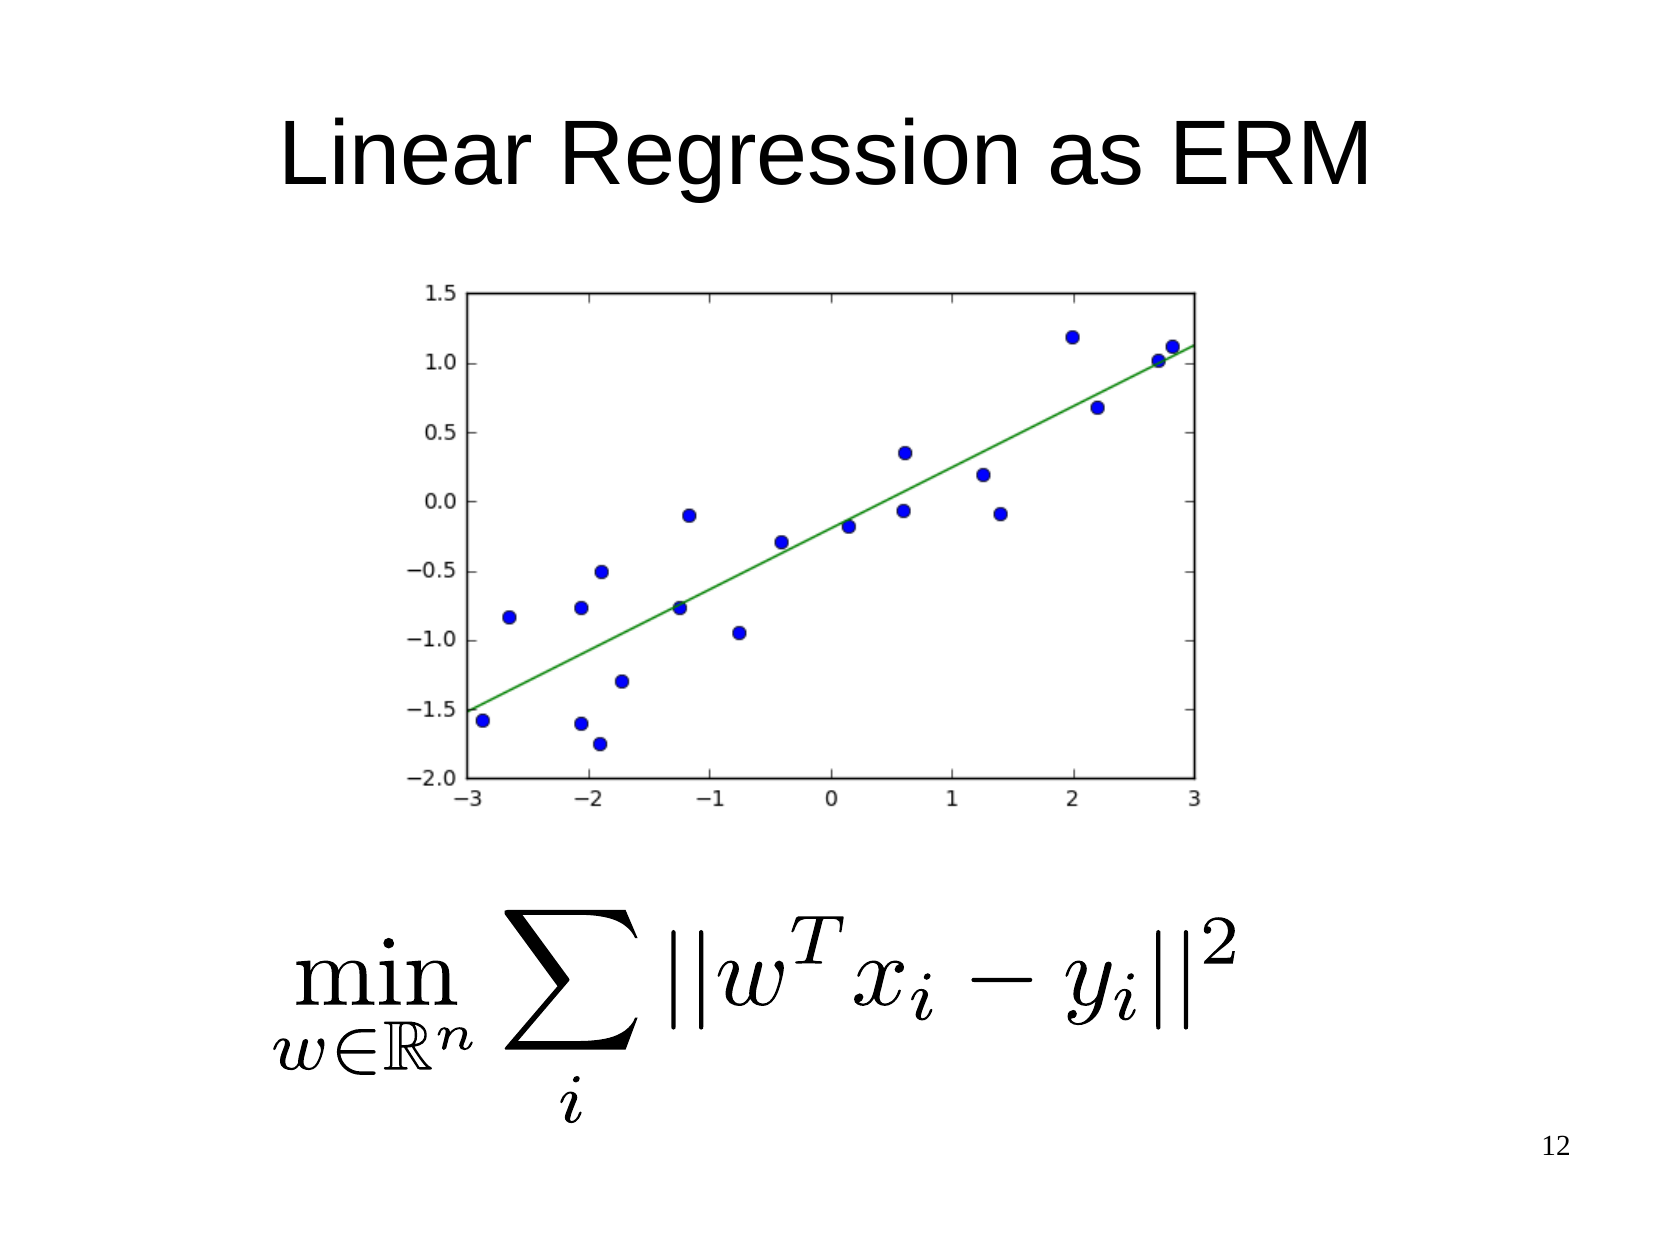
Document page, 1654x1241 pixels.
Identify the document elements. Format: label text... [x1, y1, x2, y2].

picture [390, 268, 1216, 826]
text_box [270, 900, 1240, 1124]
title Linear Regression as ERM [82, 49, 1571, 257]
